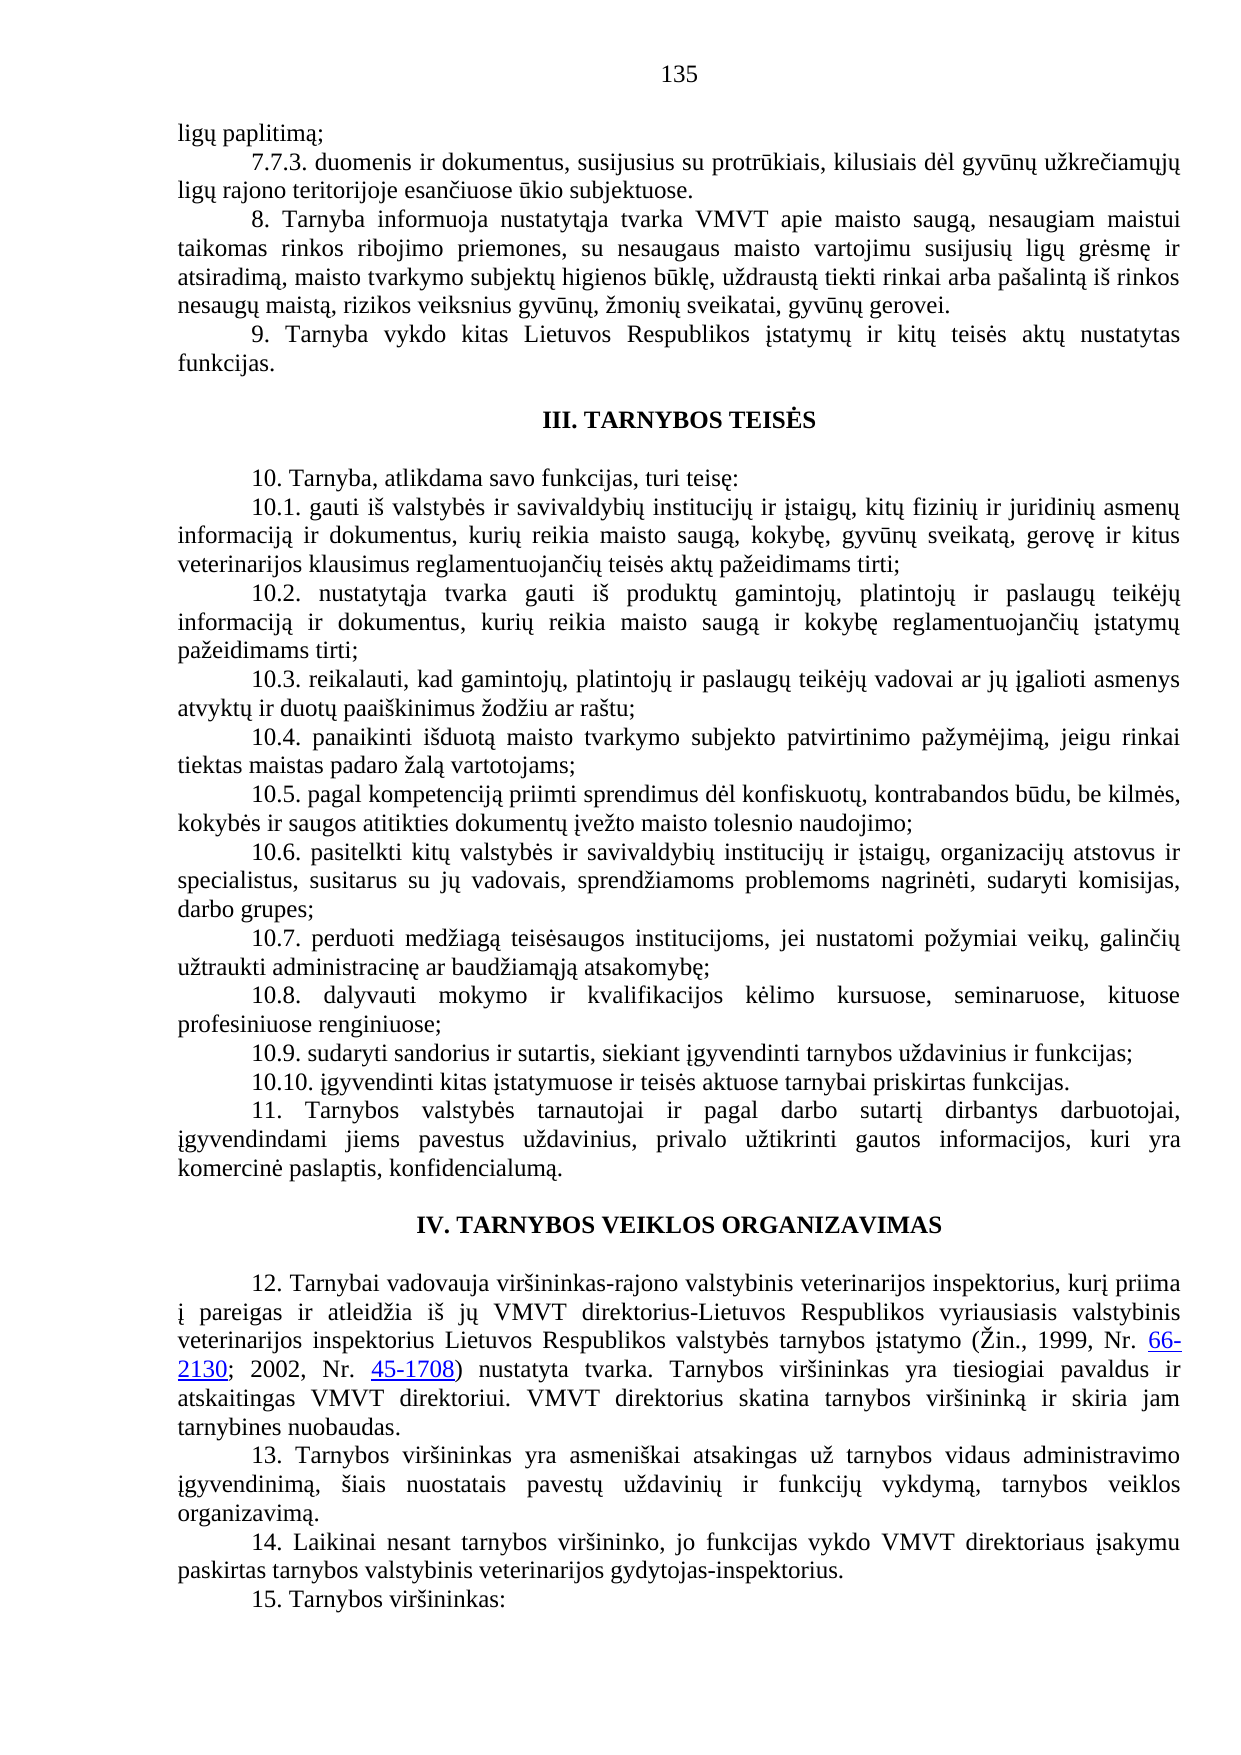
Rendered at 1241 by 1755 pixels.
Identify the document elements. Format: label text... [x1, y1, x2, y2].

text 10.1. gauti iš valstybės ir savivaldybių institucijų ir įstaigų, kitų fizinių ir juridinių asmenų informaciją ir dokumentus, kurių reikia maisto saugą, kokybę, gyvūnų sveikatą, gerovę ir kitus veterinarijos klausimus reglamentuojančių teisės aktų pažeidimams tirti; [177, 492, 1181, 578]
text 13. Tarnybos viršininkas yra asmeniškai atsakingas už tarnybos vidaus administravimo įgyvendinimą, šiais nuostatais pavestų uždavinių ir funkcijų vykdymą, tarnybos veiklos organizavimą. [177, 1441, 1181, 1527]
text III. TARNYBOS TEISĖS [177, 406, 1181, 434]
text 10.6. pasitelkti kitų valstybės ir savivaldybių institucijų ir įstaigų, organizacijų atstovus ir specialistus, susitarus su jų vadovais, sprendžiamoms problemoms nagrinėti, sudaryti komisijas, darbo grupes; [177, 837, 1181, 923]
text 10. Tarnyba, atlikdama savo funkcijas, turi teisę: [177, 463, 1181, 492]
text 10.7. perduoti medžiagą teisėsaugos institucijoms, jei nustatomi požymiai veikų, galinčių užtraukti administracinę ar baudžiamąją atsakomybę; [177, 923, 1181, 981]
text 8. Tarnyba informuoja nustatytąja tvarka VMVT apie maisto saugą, nesaugiam maistui taikomas rinkos ribojimo priemones, su nesaugaus maisto vartojimu susijusių ligų grėsmę ir atsiradimą, maisto tvarkymo subjektų higienos būklę, uždraustą tiekti rinkai arba pašalintą iš rinkos nesaugų maistą, rizikos veiksnius gyvūnų, žmonių sveikatai, gyvūnų gerovei. [177, 204, 1181, 319]
text 15. Tarnybos viršininkas: [177, 1584, 1181, 1613]
text 10.2. nustatytąja tvarka gauti iš produktų gamintojų, platintojų ir paslaugų teikėjų informaciją ir dokumentus, kurių reikia maisto saugą ir kokybę reglamentuojančių įstatymų pažeidimams tirti; [177, 578, 1181, 664]
text 10.8. dalyvauti mokymo ir kvalifikacijos kėlimo kursuose, seminaruose, kituose profesiniuose renginiuose; [177, 981, 1181, 1038]
text 10.10. įgyvendinti kitas įstatymuose ir teisės aktuose tarnybai priskirtas funkcijas. [177, 1067, 1181, 1096]
text 10.5. pagal kompetenciją priimti sprendimus dėl konfiskuotų, kontrabandos būdu, be kilmės, kokybės ir saugos atitikties dokumentų įvežto maisto tolesnio naudojimo; [177, 779, 1181, 837]
text IV. TARNYBOS VEIKLOS ORGANIZAVIMAS [177, 1211, 1181, 1239]
text ligų paplitimą; [177, 118, 1181, 147]
text 10.4. panaikinti išduotą maisto tvarkymo subjekto patvirtinimo pažymėjimą, jeigu rinkai tiektas maistas padaro žalą vartotojams; [177, 722, 1181, 779]
text 12. Tarnybai vadovauja viršininkas-rajono valstybinis veterinarijos inspektorius, kurį priima į pareigas ir atleidžia iš jų VMVT direktorius-Lietuvos Respublikos vyriausiasis valstybinis veterinarijos inspektorius Lietuvos Respublikos valstybės tarnybos įstatymo (Žin., 1999, Nr. 66-2130; 2002, Nr. 45-1708) nustatyta tvarka. Tarnybos viršininkas yra tiesiogiai pavaldus ir atskaitingas VMVT direktoriui. VMVT direktorius skatina tarnybos viršininką ir skiria jam tarnybines nuobaudas. [177, 1268, 1181, 1441]
text 9. Tarnyba vykdo kitas Lietuvos Respublikos įstatymų ir kitų teisės aktų nustatytas funkcijas. [177, 319, 1181, 377]
text 7.7.3. duomenis ir dokumentus, susijusius su protrūkiais, kilusiais dėl gyvūnų užkrečiamųjų ligų rajono teritorijoje esančiuose ūkio subjektuose. [177, 147, 1181, 204]
text 10.9. sudaryti sandorius ir sutartis, siekiant įgyvendinti tarnybos uždavinius ir funkcijas; [177, 1038, 1181, 1067]
text 10.3. reikalauti, kad gamintojų, platintojų ir paslaugų teikėjų vadovai ar jų įgalioti asmenys atvyktų ir duotų paaiškinimus žodžiu ar raštu; [177, 664, 1181, 722]
text 14. Laikinai nesant tarnybos viršininko, jo funkcijas vykdo VMVT direktoriaus įsakymu paskirtas tarnybos valstybinis veterinarijos gydytojas-inspektorius. [177, 1527, 1181, 1584]
text 11. Tarnybos valstybės tarnautojai ir pagal darbo sutartį dirbantys darbuotojai, įgyvendindami jiems pavestus uždavinius, privalo užtikrinti gautos informacijos, kuri yra komercinė paslaptis, konfidencialumą. [177, 1096, 1181, 1182]
